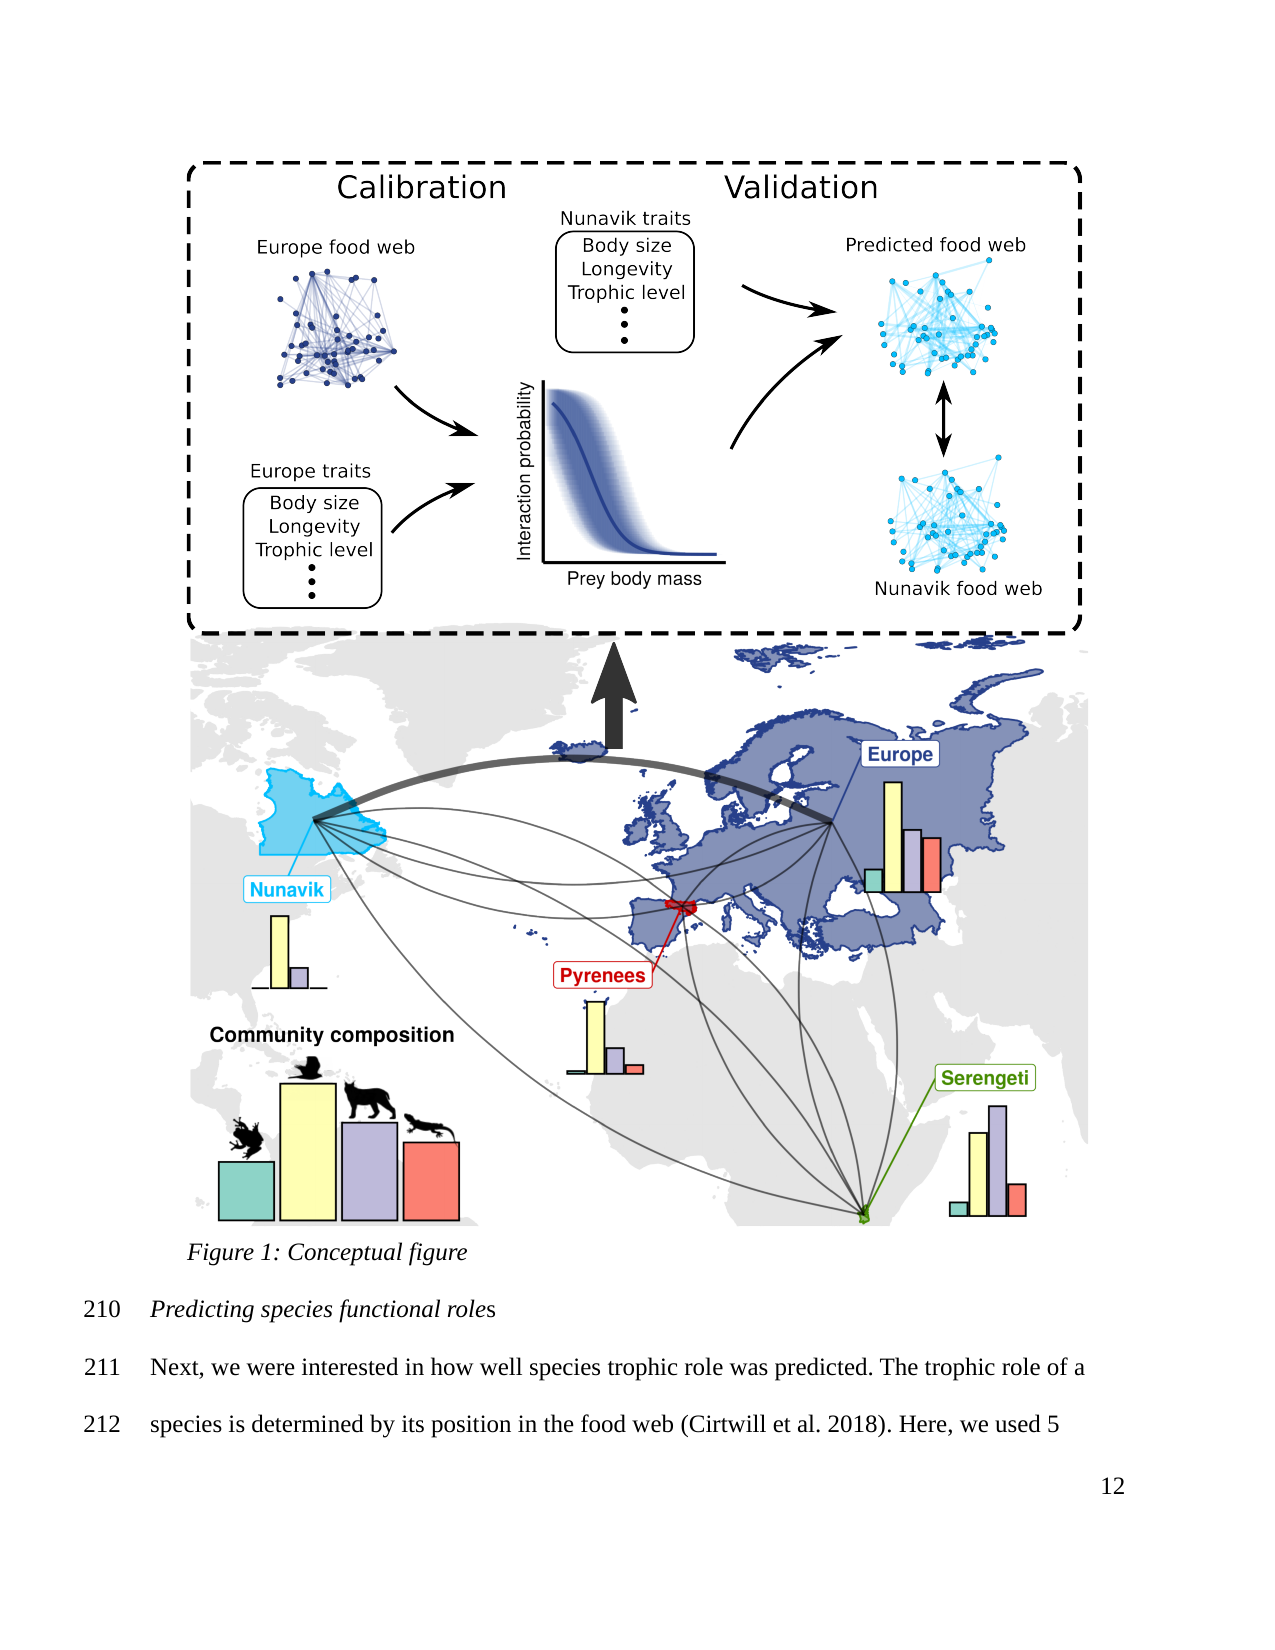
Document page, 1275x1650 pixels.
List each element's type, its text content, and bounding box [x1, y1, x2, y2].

text Next, we were interested in how well species trophic role was predicted. The trophic role of a species is determined by its position in the food web (Cirtwill et al. 2018). Here, we used 5 [150, 1352, 1125, 1438]
text Figure 1: Conceptual figure [187, 1232, 1088, 1266]
text Predicting species functional roles [150, 148, 1125, 1323]
picture [186, 161, 1089, 1232]
